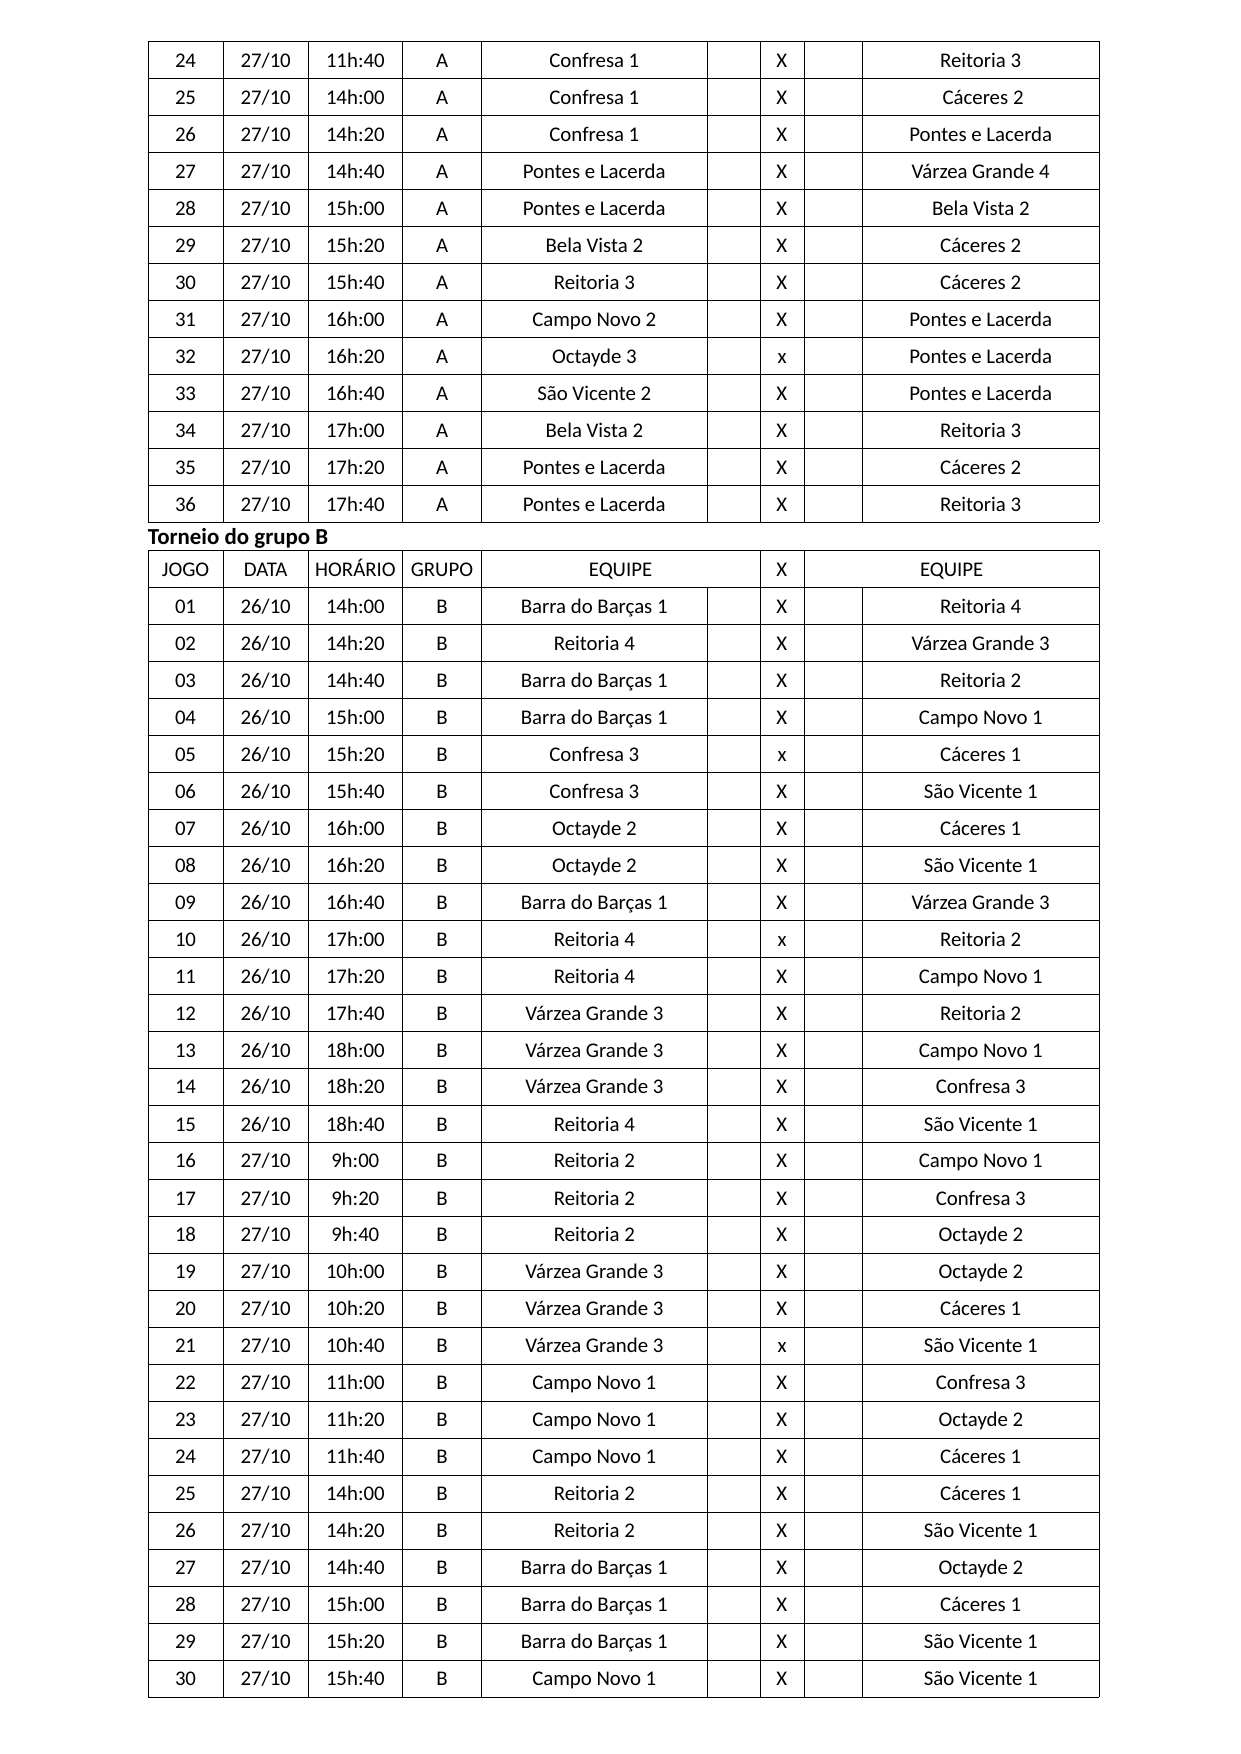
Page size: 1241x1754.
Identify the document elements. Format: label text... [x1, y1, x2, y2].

table_cell [708, 921, 760, 957]
table_cell 25 [149, 79, 223, 115]
table_cell [805, 958, 862, 994]
table_cell A [403, 153, 481, 189]
table_cell [708, 1032, 760, 1068]
table_cell 27/10 [224, 375, 308, 411]
table_cell 26/10 [224, 921, 308, 957]
table_cell B [403, 995, 481, 1031]
table_cell 17 [149, 1180, 223, 1216]
table_cell Várzea Grande 3 [482, 1069, 707, 1105]
table_cell 09 [149, 884, 223, 920]
table_cell [708, 736, 760, 772]
table_cell 27 [149, 1550, 223, 1586]
table_cell 28 [149, 190, 223, 226]
table_cell [708, 958, 760, 994]
table_cell [805, 153, 862, 189]
table_cell A [403, 79, 481, 115]
table_cell 03 [149, 662, 223, 698]
table_cell [805, 1291, 862, 1327]
table_cell 14h:40 [309, 1550, 402, 1586]
table_cell 06 [149, 773, 223, 809]
table_cell Pontes e Lacerda [863, 338, 1099, 374]
table_cell Várzea Grande 3 [482, 1291, 707, 1327]
table_cell Pontes e Lacerda [863, 116, 1099, 152]
table_cell 35 [149, 449, 223, 485]
table_cell [708, 375, 760, 411]
table_cell 26/10 [224, 662, 308, 698]
table_cell [708, 1217, 760, 1253]
table_cell X [761, 1587, 804, 1623]
table_cell 27/10 [224, 1217, 308, 1253]
table_cell 26/10 [224, 995, 308, 1031]
table_cell São Vicente 1 [863, 847, 1099, 883]
table_cell 31 [149, 301, 223, 337]
table_cell X [761, 1217, 804, 1253]
table_cell B [403, 736, 481, 772]
table_cell [805, 79, 862, 115]
table_cell [708, 1513, 760, 1549]
table_cell 22 [149, 1365, 223, 1401]
table_cell 14h:00 [309, 1476, 402, 1512]
table_cell 18h:00 [309, 1032, 402, 1068]
table_cell Pontes e Lacerda [482, 486, 707, 522]
table_cell B [403, 662, 481, 698]
table_cell 04 [149, 699, 223, 735]
table_cell Barra do Barças 1 [482, 884, 707, 920]
table_cell 29 [149, 227, 223, 263]
table_cell [805, 1439, 862, 1475]
table_cell 27 [149, 153, 223, 189]
table_cell A [403, 301, 481, 337]
table_cell 30 [149, 264, 223, 300]
table_cell 15h:20 [309, 736, 402, 772]
table_cell 15h:00 [309, 190, 402, 226]
table_cell B [403, 1032, 481, 1068]
table_cell 26 [149, 1513, 223, 1549]
table_cell Campo Novo 1 [863, 958, 1099, 994]
table_cell A [403, 116, 481, 152]
table_cell B [403, 1550, 481, 1586]
table_cell 14h:40 [309, 153, 402, 189]
table_cell Reitoria 2 [863, 995, 1099, 1031]
table_cell 26/10 [224, 625, 308, 661]
table_cell Bela Vista 2 [863, 190, 1099, 226]
table_cell Reitoria 4 [482, 1106, 707, 1142]
table_cell Reitoria 2 [482, 1217, 707, 1253]
table_cell Octayde 2 [863, 1402, 1099, 1438]
table_cell Cáceres 2 [863, 79, 1099, 115]
table_cell 11h:40 [309, 1439, 402, 1475]
table_cell A [403, 375, 481, 411]
table_cell 08 [149, 847, 223, 883]
table_cell 32 [149, 338, 223, 374]
table_cell [708, 79, 760, 115]
table_cell X [761, 625, 804, 661]
table_cell x [761, 921, 804, 957]
table_cell Cáceres 2 [863, 264, 1099, 300]
table_cell Várzea Grande 4 [863, 153, 1099, 189]
table_cell A [403, 42, 481, 78]
table_cell B [403, 1402, 481, 1438]
table_cell Reitoria 3 [482, 264, 707, 300]
table_cell Campo Novo 1 [482, 1365, 707, 1401]
table_cell 27/10 [224, 1254, 308, 1290]
table_cell 17h:20 [309, 958, 402, 994]
table_cell x [761, 1328, 804, 1364]
table_cell [708, 190, 760, 226]
table_header DATA [224, 551, 308, 587]
table_cell X [761, 1365, 804, 1401]
table_cell B [403, 1476, 481, 1512]
table_cell Confresa 1 [482, 79, 707, 115]
table_cell Barra do Barças 1 [482, 1624, 707, 1659]
table_cell [708, 625, 760, 661]
table_cell 27/10 [224, 227, 308, 263]
table_cell São Vicente 1 [863, 1661, 1099, 1697]
table_cell [805, 625, 862, 661]
table_cell [708, 884, 760, 920]
table_cell 14h:00 [309, 79, 402, 115]
table_cell Várzea Grande 3 [482, 1254, 707, 1290]
table_cell X [761, 773, 804, 809]
table_cell 14h:20 [309, 116, 402, 152]
table_cell [708, 662, 760, 698]
table_cell [805, 412, 862, 448]
table_cell 16h:20 [309, 338, 402, 374]
table_cell 27/10 [224, 264, 308, 300]
table_cell Reitoria 4 [482, 921, 707, 957]
table_cell B [403, 958, 481, 994]
table_cell B [403, 1328, 481, 1364]
table_cell Reitoria 2 [482, 1180, 707, 1216]
table_cell [708, 1069, 760, 1105]
table_cell Cáceres 1 [863, 810, 1099, 846]
table_cell 15 [149, 1106, 223, 1142]
table_cell Reitoria 2 [863, 662, 1099, 698]
table_cell X [761, 153, 804, 189]
table_cell X [761, 227, 804, 263]
table_cell X [761, 486, 804, 522]
table_cell [708, 153, 760, 189]
table_cell 25 [149, 1476, 223, 1512]
table_cell Reitoria 4 [863, 588, 1099, 624]
table_cell [708, 1106, 760, 1142]
table_cell [708, 1143, 760, 1179]
table_cell 28 [149, 1587, 223, 1623]
table_cell Barra do Barças 1 [482, 662, 707, 698]
table_cell [805, 301, 862, 337]
table_cell X [761, 116, 804, 152]
table_cell 27/10 [224, 1328, 308, 1364]
table_cell 12 [149, 995, 223, 1031]
table_cell 27/10 [224, 153, 308, 189]
table_cell B [403, 699, 481, 735]
table_cell 27/10 [224, 1365, 308, 1401]
table_cell 26/10 [224, 810, 308, 846]
table_cell X [761, 1106, 804, 1142]
table_cell 17h:00 [309, 412, 402, 448]
table_cell X [761, 958, 804, 994]
table_header EQUIPE [482, 551, 760, 587]
table_cell Octayde 2 [863, 1254, 1099, 1290]
table_cell [708, 1291, 760, 1327]
table_header HORÁRIO [309, 551, 402, 587]
table_cell Cáceres 2 [863, 449, 1099, 485]
table_cell Octayde 2 [482, 810, 707, 846]
table_cell [708, 1365, 760, 1401]
table_cell São Vicente 1 [863, 1624, 1099, 1659]
table_cell [805, 995, 862, 1031]
table_cell [805, 588, 862, 624]
table_cell Confresa 3 [863, 1365, 1099, 1401]
table_cell [805, 921, 862, 957]
table_cell B [403, 1624, 481, 1659]
table_cell A [403, 338, 481, 374]
table_cell B [403, 1106, 481, 1142]
table_cell [708, 1587, 760, 1623]
table_cell B [403, 1254, 481, 1290]
table_cell 02 [149, 625, 223, 661]
table_cell Várzea Grande 3 [863, 884, 1099, 920]
table_cell 26/10 [224, 1106, 308, 1142]
table_cell X [761, 264, 804, 300]
table_cell 10h:20 [309, 1291, 402, 1327]
table_cell [708, 1624, 760, 1659]
table_cell [805, 1550, 862, 1586]
table_cell [805, 227, 862, 263]
table_cell 26/10 [224, 884, 308, 920]
table_cell X [761, 699, 804, 735]
table_cell 16 [149, 1143, 223, 1179]
table_cell [805, 116, 862, 152]
table_cell 21 [149, 1328, 223, 1364]
table_cell [805, 1069, 862, 1105]
table_cell Octayde 2 [863, 1217, 1099, 1253]
table_cell [708, 42, 760, 78]
table_cell 15h:20 [309, 1624, 402, 1659]
table_cell A [403, 486, 481, 522]
table_cell 26/10 [224, 736, 308, 772]
table_cell Confresa 1 [482, 116, 707, 152]
table_cell Barra do Barças 1 [482, 1587, 707, 1623]
table_cell 14h:00 [309, 588, 402, 624]
table_cell [805, 375, 862, 411]
table_cell [805, 1587, 862, 1623]
table_cell [805, 773, 862, 809]
table_cell Cáceres 1 [863, 1476, 1099, 1512]
table_cell 14h:20 [309, 625, 402, 661]
table_cell 27/10 [224, 1624, 308, 1659]
table_cell [708, 412, 760, 448]
table_cell x [761, 736, 804, 772]
table_cell X [761, 662, 804, 698]
table_cell A [403, 264, 481, 300]
table_cell 27/10 [224, 42, 308, 78]
table_cell 11h:40 [309, 42, 402, 78]
table_cell 27/10 [224, 79, 308, 115]
table_cell [708, 1476, 760, 1512]
table_cell Pontes e Lacerda [482, 449, 707, 485]
table_cell Octayde 2 [482, 847, 707, 883]
table_cell Confresa 3 [482, 736, 707, 772]
table_cell Cáceres 1 [863, 1587, 1099, 1623]
table_cell 16h:00 [309, 810, 402, 846]
table_cell 14 [149, 1069, 223, 1105]
table_cell Campo Novo 1 [482, 1439, 707, 1475]
table_cell Confresa 3 [482, 773, 707, 809]
table_cell X [761, 1476, 804, 1512]
table_cell Reitoria 2 [482, 1513, 707, 1549]
table_cell X [761, 1180, 804, 1216]
table_cell 27/10 [224, 1661, 308, 1697]
table_cell 27/10 [224, 449, 308, 485]
table_cell [708, 1550, 760, 1586]
table_cell São Vicente 2 [482, 375, 707, 411]
table_cell 27/10 [224, 1513, 308, 1549]
table_cell X [761, 847, 804, 883]
table_cell [805, 810, 862, 846]
table_cell 27/10 [224, 1180, 308, 1216]
table_header GRUPO [403, 551, 481, 587]
table_cell B [403, 847, 481, 883]
table_cell Cáceres 2 [863, 227, 1099, 263]
table_cell Confresa 3 [863, 1069, 1099, 1105]
table_cell [805, 847, 862, 883]
table_cell 16h:40 [309, 884, 402, 920]
table_cell 07 [149, 810, 223, 846]
table_cell 27/10 [224, 1291, 308, 1327]
table_cell X [761, 884, 804, 920]
table_cell x [761, 338, 804, 374]
table_cell Pontes e Lacerda [863, 301, 1099, 337]
table_cell Reitoria 3 [863, 486, 1099, 522]
table_cell 16h:20 [309, 847, 402, 883]
table_cell X [761, 1032, 804, 1068]
table_cell [805, 449, 862, 485]
table_cell 29 [149, 1624, 223, 1659]
table_cell 27/10 [224, 301, 308, 337]
table_cell X [761, 1402, 804, 1438]
table_cell [708, 699, 760, 735]
table_cell 13 [149, 1032, 223, 1068]
table_cell 26/10 [224, 847, 308, 883]
table_cell Campo Novo 2 [482, 301, 707, 337]
table_cell Pontes e Lacerda [482, 190, 707, 226]
table_cell A [403, 190, 481, 226]
table_cell 11 [149, 958, 223, 994]
table_cell 26/10 [224, 588, 308, 624]
table_cell [805, 42, 862, 78]
table_cell 05 [149, 736, 223, 772]
table_cell X [761, 301, 804, 337]
table_cell X [761, 449, 804, 485]
table_cell [805, 662, 862, 698]
table_cell 10h:40 [309, 1328, 402, 1364]
table_cell [805, 264, 862, 300]
table_cell [708, 588, 760, 624]
table_cell B [403, 1180, 481, 1216]
table_cell X [761, 1661, 804, 1697]
table_cell Confresa 3 [863, 1180, 1099, 1216]
table_cell B [403, 1365, 481, 1401]
table_cell Barra do Barças 1 [482, 699, 707, 735]
table_cell 27/10 [224, 486, 308, 522]
table_cell A [403, 227, 481, 263]
table_cell [805, 1476, 862, 1512]
table_cell B [403, 1587, 481, 1623]
table_cell 19 [149, 1254, 223, 1290]
table_cell B [403, 884, 481, 920]
table_cell 11h:00 [309, 1365, 402, 1401]
table_cell Campo Novo 1 [863, 699, 1099, 735]
table_cell [805, 1365, 862, 1401]
table_cell B [403, 1143, 481, 1179]
table_cell [708, 1254, 760, 1290]
table_cell [805, 1217, 862, 1253]
table_cell Campo Novo 1 [863, 1143, 1099, 1179]
table_cell Campo Novo 1 [482, 1402, 707, 1438]
table_cell B [403, 1069, 481, 1105]
table_cell 15h:40 [309, 264, 402, 300]
table_header X [761, 551, 804, 587]
table_cell B [403, 1661, 481, 1697]
table_cell Campo Novo 1 [863, 1032, 1099, 1068]
table_cell 27/10 [224, 1143, 308, 1179]
table_cell 27/10 [224, 190, 308, 226]
table_cell São Vicente 1 [863, 773, 1099, 809]
table_cell B [403, 1513, 481, 1549]
table_cell [708, 338, 760, 374]
table_cell 10 [149, 921, 223, 957]
table_cell 24 [149, 42, 223, 78]
table_cell [805, 1143, 862, 1179]
table_cell B [403, 773, 481, 809]
table_cell Confresa 1 [482, 42, 707, 78]
table_cell 16h:40 [309, 375, 402, 411]
table_cell 27/10 [224, 1402, 308, 1438]
table_cell 26/10 [224, 958, 308, 994]
table_header EQUIPE [805, 551, 1099, 587]
table_cell [805, 1106, 862, 1142]
table_cell [805, 1328, 862, 1364]
table_cell B [403, 1217, 481, 1253]
table_cell [805, 1402, 862, 1438]
table_cell 16h:00 [309, 301, 402, 337]
table_cell B [403, 588, 481, 624]
table_cell 18h:20 [309, 1069, 402, 1105]
table_cell [805, 486, 862, 522]
table_cell 10h:00 [309, 1254, 402, 1290]
table_cell Reitoria 2 [482, 1476, 707, 1512]
table_cell 20 [149, 1291, 223, 1327]
table_cell [805, 884, 862, 920]
table_cell 33 [149, 375, 223, 411]
table_cell X [761, 375, 804, 411]
table_cell A [403, 449, 481, 485]
table_cell 26/10 [224, 699, 308, 735]
table_cell Reitoria 3 [863, 42, 1099, 78]
table_cell Octayde 3 [482, 338, 707, 374]
table_cell 27/10 [224, 1476, 308, 1512]
table_cell 26/10 [224, 773, 308, 809]
table_cell B [403, 810, 481, 846]
table_cell [708, 449, 760, 485]
table_cell 15h:00 [309, 1587, 402, 1623]
table_cell Barra do Barças 1 [482, 1550, 707, 1586]
table_cell 15h:00 [309, 699, 402, 735]
table_cell [708, 227, 760, 263]
table_cell [708, 773, 760, 809]
table_cell 27/10 [224, 1550, 308, 1586]
table_cell X [761, 1439, 804, 1475]
table_cell X [761, 588, 804, 624]
table_cell Bela Vista 2 [482, 412, 707, 448]
table_cell [805, 736, 862, 772]
table_cell Reitoria 4 [482, 625, 707, 661]
table_cell B [403, 625, 481, 661]
table_cell [708, 486, 760, 522]
table_cell Várzea Grande 3 [482, 995, 707, 1031]
table_cell X [761, 79, 804, 115]
table_cell Bela Vista 2 [482, 227, 707, 263]
table_cell 27/10 [224, 1587, 308, 1623]
table_cell 23 [149, 1402, 223, 1438]
table_cell 27/10 [224, 338, 308, 374]
table_cell [708, 1402, 760, 1438]
table_cell [805, 1254, 862, 1290]
table_cell Barra do Barças 1 [482, 588, 707, 624]
table_cell X [761, 1624, 804, 1659]
table_cell [708, 995, 760, 1031]
table_cell [708, 847, 760, 883]
table_cell [805, 699, 862, 735]
table_cell 01 [149, 588, 223, 624]
table_cell [708, 1661, 760, 1697]
table_cell [805, 1624, 862, 1659]
table_cell [805, 1032, 862, 1068]
table_cell 15h:40 [309, 1661, 402, 1697]
table_cell Cáceres 1 [863, 1439, 1099, 1475]
table_cell São Vicente 1 [863, 1328, 1099, 1364]
table_cell X [761, 1143, 804, 1179]
table_cell B [403, 1439, 481, 1475]
table_cell 17h:20 [309, 449, 402, 485]
table_cell A [403, 412, 481, 448]
table_cell 36 [149, 486, 223, 522]
table_cell 30 [149, 1661, 223, 1697]
table_cell 26/10 [224, 1069, 308, 1105]
table_cell Reitoria 4 [482, 958, 707, 994]
table_cell [708, 1328, 760, 1364]
table_cell [708, 116, 760, 152]
table_cell Reitoria 2 [863, 921, 1099, 957]
table_cell Várzea Grande 3 [482, 1328, 707, 1364]
table_cell Octayde 2 [863, 1550, 1099, 1586]
table_cell São Vicente 1 [863, 1513, 1099, 1549]
table_cell [708, 264, 760, 300]
table_cell B [403, 1291, 481, 1327]
table_cell [708, 810, 760, 846]
table_cell Cáceres 1 [863, 736, 1099, 772]
table_header JOGO [149, 551, 223, 587]
table_cell X [761, 1550, 804, 1586]
table_cell X [761, 190, 804, 226]
table_cell 18 [149, 1217, 223, 1253]
table_cell B [403, 921, 481, 957]
table_cell 27/10 [224, 412, 308, 448]
table_cell 9h:00 [309, 1143, 402, 1179]
table_cell X [761, 412, 804, 448]
table_cell X [761, 810, 804, 846]
table_cell 26/10 [224, 1032, 308, 1068]
table_cell 18h:40 [309, 1106, 402, 1142]
table_cell X [761, 42, 804, 78]
table_cell 27/10 [224, 1439, 308, 1475]
table_cell 15h:40 [309, 773, 402, 809]
table_cell [805, 338, 862, 374]
table_cell Reitoria 2 [482, 1143, 707, 1179]
table_cell 34 [149, 412, 223, 448]
table_cell 9h:40 [309, 1217, 402, 1253]
table_cell São Vicente 1 [863, 1106, 1099, 1142]
table_cell 14h:40 [309, 662, 402, 698]
table_cell [805, 1661, 862, 1697]
table_cell 14h:20 [309, 1513, 402, 1549]
table_cell 11h:20 [309, 1402, 402, 1438]
table_cell Várzea Grande 3 [863, 625, 1099, 661]
text Torneio do grupo B [148, 523, 1087, 550]
table_cell [708, 301, 760, 337]
table_cell X [761, 1291, 804, 1327]
table_cell 17h:00 [309, 921, 402, 957]
table_cell X [761, 1513, 804, 1549]
table_cell Pontes e Lacerda [863, 375, 1099, 411]
table_cell X [761, 1254, 804, 1290]
table_cell 17h:40 [309, 995, 402, 1031]
table_cell Cáceres 1 [863, 1291, 1099, 1327]
table_cell 15h:20 [309, 227, 402, 263]
table_cell [708, 1439, 760, 1475]
table_cell 26 [149, 116, 223, 152]
table_cell 27/10 [224, 116, 308, 152]
table_cell Campo Novo 1 [482, 1661, 707, 1697]
table_cell X [761, 995, 804, 1031]
table_cell Reitoria 3 [863, 412, 1099, 448]
table_cell 24 [149, 1439, 223, 1475]
table_cell 9h:20 [309, 1180, 402, 1216]
table_cell [805, 1513, 862, 1549]
table_cell [805, 1180, 862, 1216]
table_cell Pontes e Lacerda [482, 153, 707, 189]
table_cell [708, 1180, 760, 1216]
table_cell 17h:40 [309, 486, 402, 522]
table_cell [805, 190, 862, 226]
table_cell X [761, 1069, 804, 1105]
table_cell Várzea Grande 3 [482, 1032, 707, 1068]
